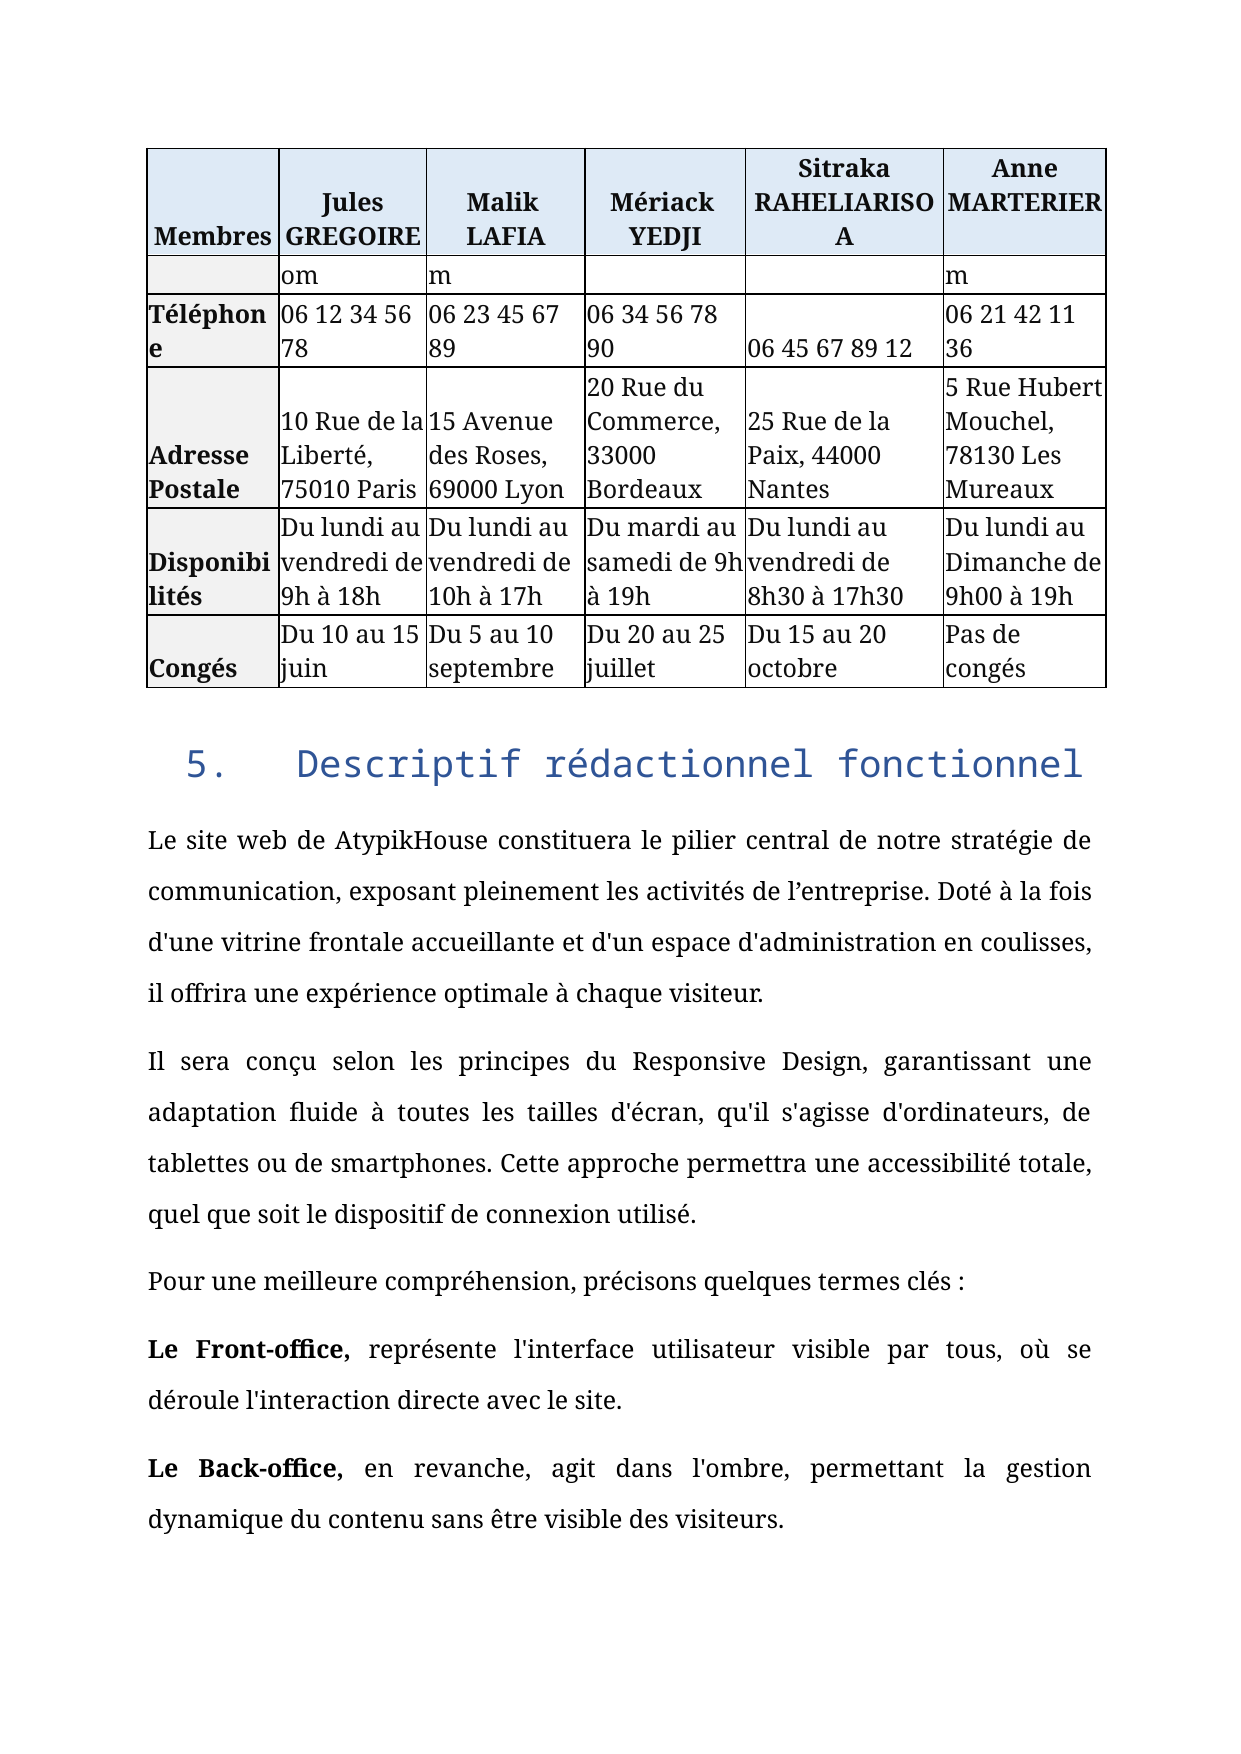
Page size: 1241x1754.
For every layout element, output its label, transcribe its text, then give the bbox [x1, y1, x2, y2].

table_cell Du 20 au 25 juillet [586, 616, 745, 687]
list Descriptif rédactionnel fonctionnel [185, 737, 1093, 788]
table_header Membres [148, 149, 278, 254]
table_cell 06 34 56 78 90 [586, 295, 745, 366]
table_cell Du lundi au Dimanche de 9h00 à 19h [944, 509, 1105, 614]
table_cell Du 10 au 15 juin [280, 616, 426, 687]
table_cell 06 23 45 67 89 [427, 295, 584, 366]
table_cell Du 5 au 10 septembre [427, 616, 584, 687]
table_cell [746, 256, 943, 293]
table_cell m [944, 256, 1105, 293]
table_cell Du lundi au vendredi de 10h à 17h [427, 509, 584, 614]
table_cell Du lundi au vendredi de 8h30 à 17h30 [746, 509, 943, 614]
table_cell 06 21 42 11 36 [944, 295, 1105, 366]
table_cell 15 Avenue des Roses, 69000 Lyon [427, 368, 584, 507]
table_header Mériack YEDJI [586, 149, 745, 254]
table_cell 06 12 34 56 78 [280, 295, 426, 366]
table_cell Congés [148, 616, 278, 687]
table_header Malik LAFIA [427, 149, 584, 254]
table_cell om [280, 256, 426, 293]
table_cell Du lundi au vendredi de 9h à 18h [280, 509, 426, 614]
table_cell 06 45 67 89 12 [746, 295, 943, 366]
table_cell [148, 256, 278, 293]
text Il sera conçu selon les principes du Responsive Design, garantissant une adaptation fluide à toutes les tailles d'écran, qu'il s'agisse d'ordinateurs, de tablettes ou de smartphones. Cette approche permettra une accessibilité totale, quel que soit le dispositif de connexion utilisé. [148, 1043, 1093, 1230]
table_cell Du 15 au 20 octobre [746, 616, 943, 687]
table_cell 20 Rue du Commerce, 33000 Bordeaux [586, 368, 745, 507]
table_cell 10 Rue de la Liberté, 75010 Paris [280, 368, 426, 507]
table_cell 5 Rue Hubert Mouchel, 78130 Les Mureaux [944, 368, 1105, 507]
table_header Jules GREGOIRE [280, 149, 426, 254]
text Pour une meilleure compréhension, précisons quelques termes clés : [148, 1264, 1093, 1298]
table_cell Pas de congés [944, 616, 1105, 687]
table_cell Adresse Postale [148, 368, 278, 507]
table_cell Du mardi au samedi de 9h à 19h [586, 509, 745, 614]
text Le Front-office, représente l'interface utilisateur visible par tous, où se déroule l'interaction directe avec le site. [148, 1332, 1093, 1417]
table_header Anne MARTERIER [944, 149, 1105, 254]
table_cell Téléphone [148, 295, 278, 366]
table_cell 25 Rue de la Paix, 44000 Nantes [746, 368, 943, 507]
table_cell Disponibilités [148, 509, 278, 614]
table_cell [586, 256, 745, 293]
table_header Sitraka RAHELIARISOA [746, 149, 943, 254]
table_cell m [427, 256, 584, 293]
text Le site web de AtypikHouse constituera le pilier central de notre stratégie de communication, exposant pleinement les activités de l’entreprise. Doté à la fois d'une vitrine frontale accueillante et d'un espace d'administration en coulisses, il offrira une expérience optimale à chaque visiteur. [148, 822, 1093, 1009]
text Le Back-office, en revanche, agit dans l'ombre, permettant la gestion dynamique du contenu sans être visible des visiteurs. [148, 1451, 1093, 1536]
